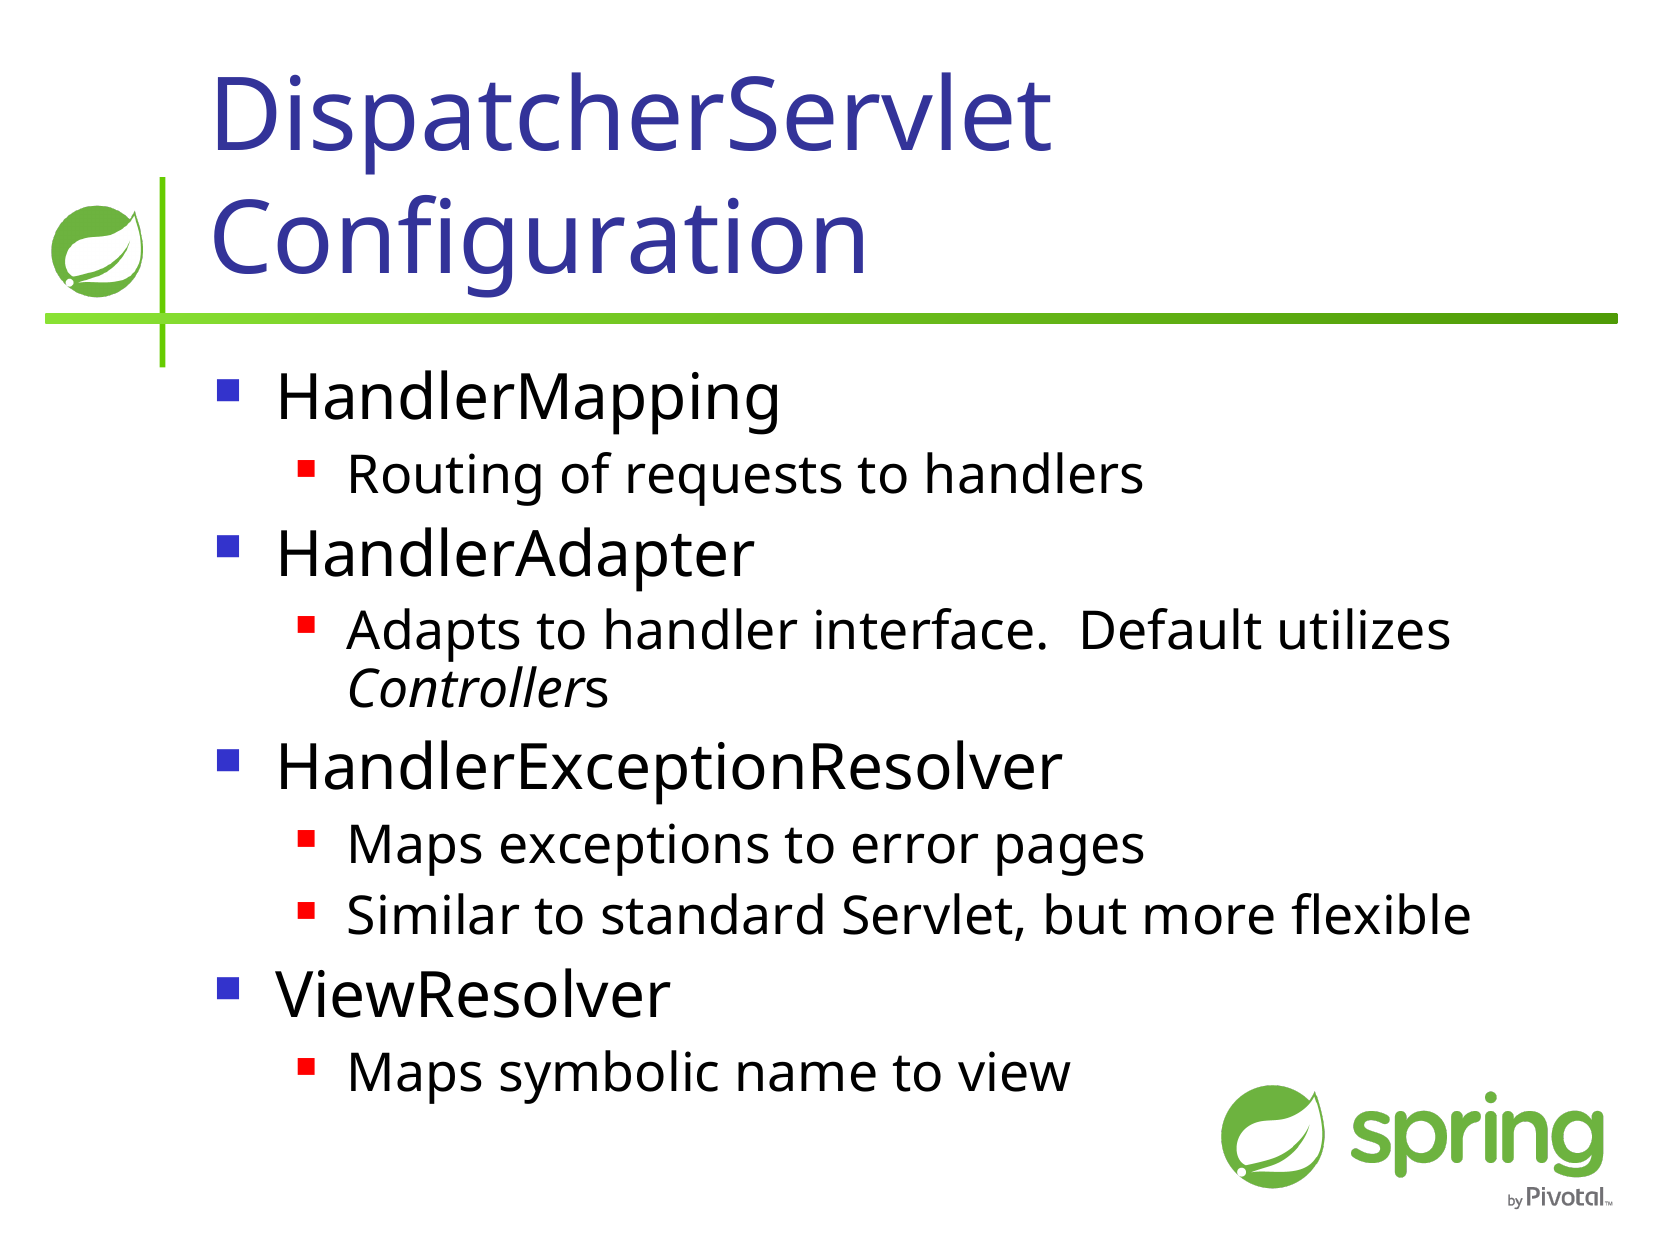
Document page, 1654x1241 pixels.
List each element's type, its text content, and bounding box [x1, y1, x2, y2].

list HandlerMapping Routing of requests to handlers HandlerAdapter Adapts to handler interface. Default utilizes Controllers HandlerExceptionResolver Maps exceptions to error pages Similar to standard Servlet, but more flexible ViewResolver Maps symbolic name to view [213, 364, 1620, 1110]
picture [1216, 1110, 1618, 1212]
title DispatcherServlet Configuration [208, 38, 1618, 304]
